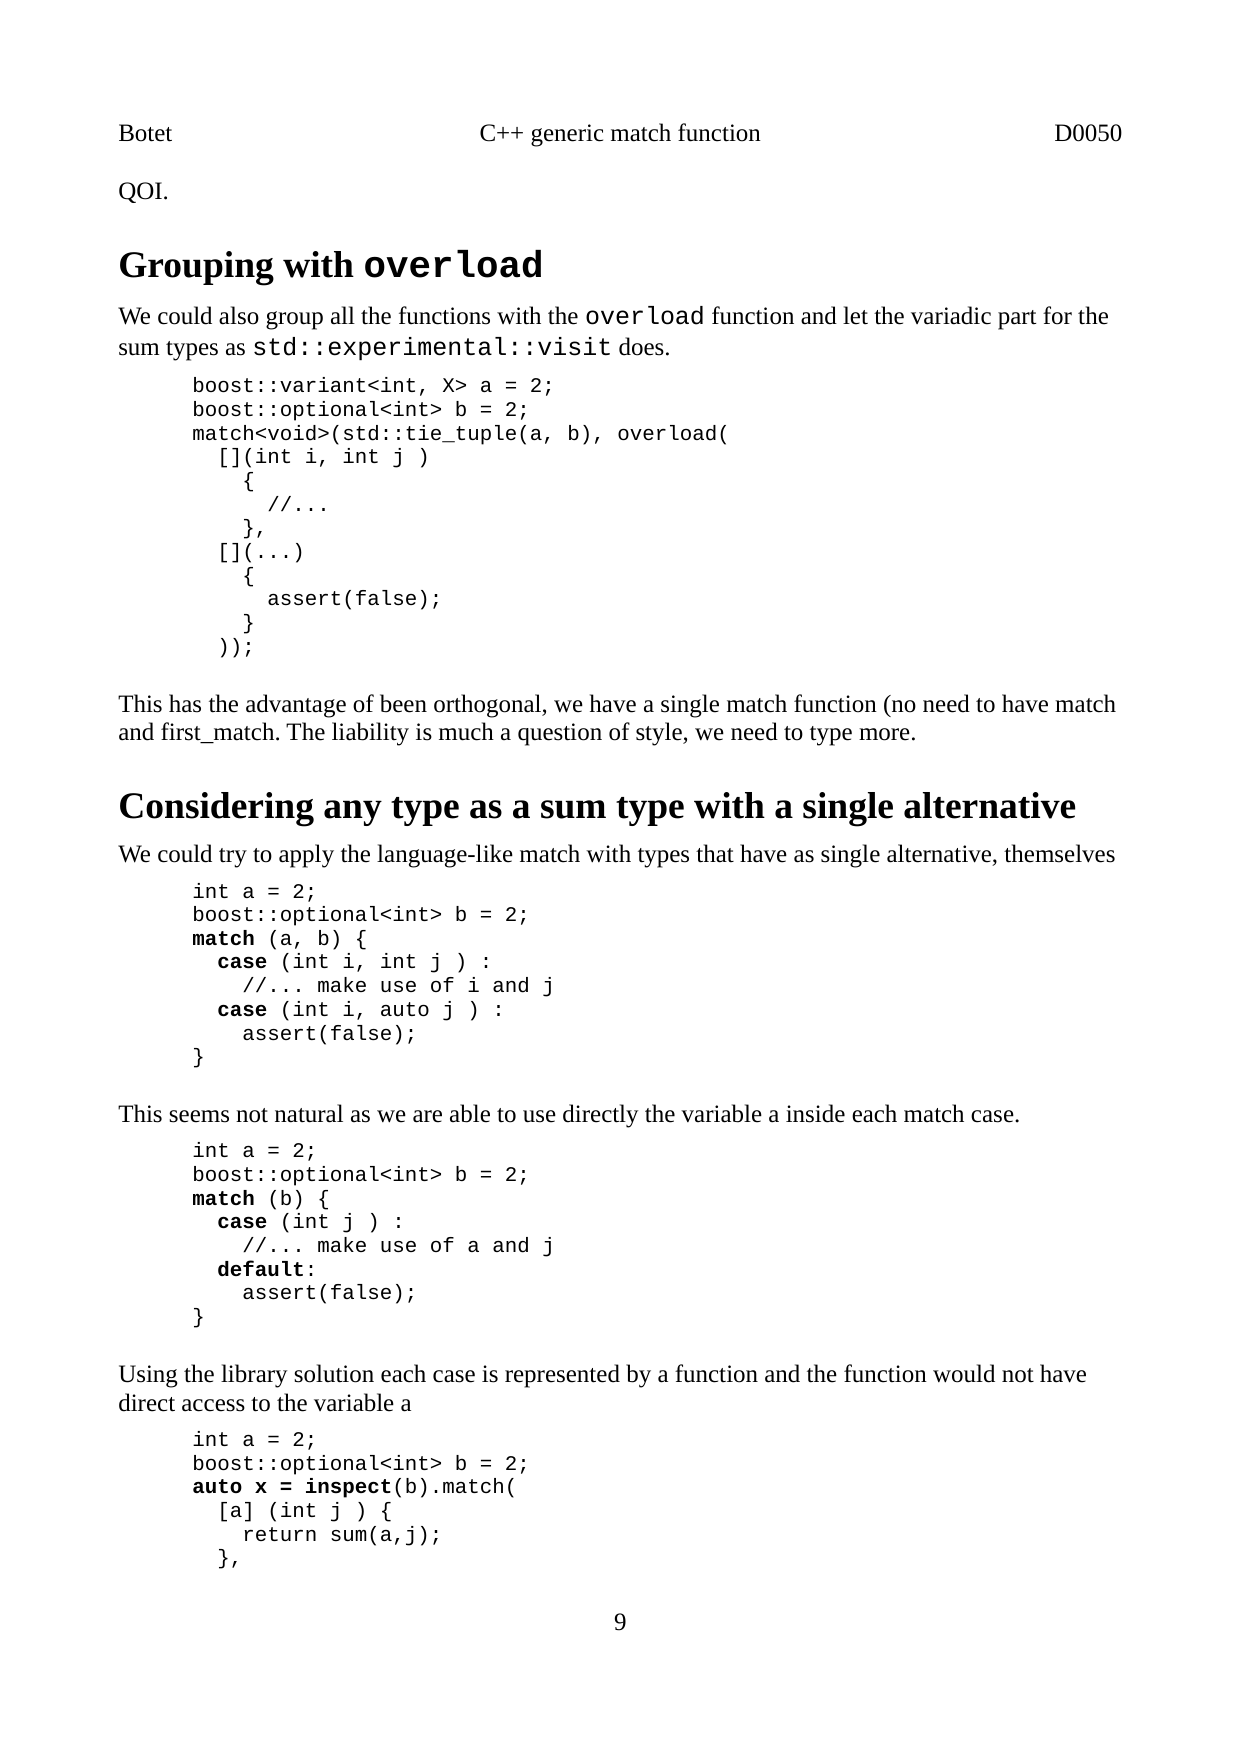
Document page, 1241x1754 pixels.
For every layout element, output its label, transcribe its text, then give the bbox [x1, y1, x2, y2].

text } [192, 612, 1122, 636]
text This has the advantage of been orthogonal, we have a single match function (no need to have match and first_match. The liability is much a question of style, we need to type more. [118, 689, 1122, 746]
text assert(false); [192, 1282, 1122, 1306]
text //... make use of i and j [192, 975, 1122, 999]
subtitle Grouping with overload [118, 243, 1122, 289]
text { [192, 470, 1122, 494]
text boost::optional<int> b = 2; [192, 1453, 1122, 1476]
text QOI. [118, 176, 1122, 205]
text [a] (int j ) { [192, 1500, 1122, 1524]
text }, [192, 1547, 1122, 1571]
text We could try to apply the language-like match with types that have as single alternative, themselves [118, 839, 1122, 868]
text [](int i, int j ) [192, 446, 1122, 470]
subtitle Considering any type as a sum type with a single alternative [118, 784, 1122, 827]
text boost::optional<int> b = 2; [192, 1164, 1122, 1188]
text { [192, 565, 1122, 588]
text default: [192, 1259, 1122, 1282]
text return sum(a,j); [192, 1524, 1122, 1547]
text match<void>(std::tie_tuple(a, b), overload( [192, 423, 1122, 446]
text int a = 2; [192, 881, 1122, 904]
text }, [192, 517, 1122, 541]
text assert(false); [192, 1022, 1122, 1046]
text //... [192, 494, 1122, 517]
text int a = 2; [192, 1429, 1122, 1453]
text case (int i, int j ) : [192, 952, 1122, 975]
text boost::optional<int> b = 2; [192, 904, 1122, 928]
text We could also group all the functions with the overload function and let the variadic part for the sum types as std::experimental::visit does. [118, 301, 1122, 363]
text //... make use of a and j [192, 1235, 1122, 1259]
text Using the library solution each case is represented by a function and the function would not have direct access to the variable a [118, 1359, 1122, 1417]
text } [192, 1046, 1122, 1070]
text boost::variant<int, X> a = 2; [192, 376, 1122, 399]
text match (a, b) { [192, 928, 1122, 952]
text auto x = inspect(b).match( [192, 1476, 1122, 1500]
text match (b) { [192, 1188, 1122, 1211]
text boost::optional<int> b = 2; [192, 399, 1122, 423]
text )); [192, 636, 1122, 659]
text This seems not natural as we are able to use directly the variable a inside each match case. [118, 1099, 1122, 1128]
text case (int j ) : [192, 1211, 1122, 1235]
text case (int i, auto j ) : [192, 999, 1122, 1022]
text int a = 2; [192, 1141, 1122, 1164]
text [](...) [192, 541, 1122, 565]
text } [192, 1306, 1122, 1330]
text assert(false); [192, 588, 1122, 612]
